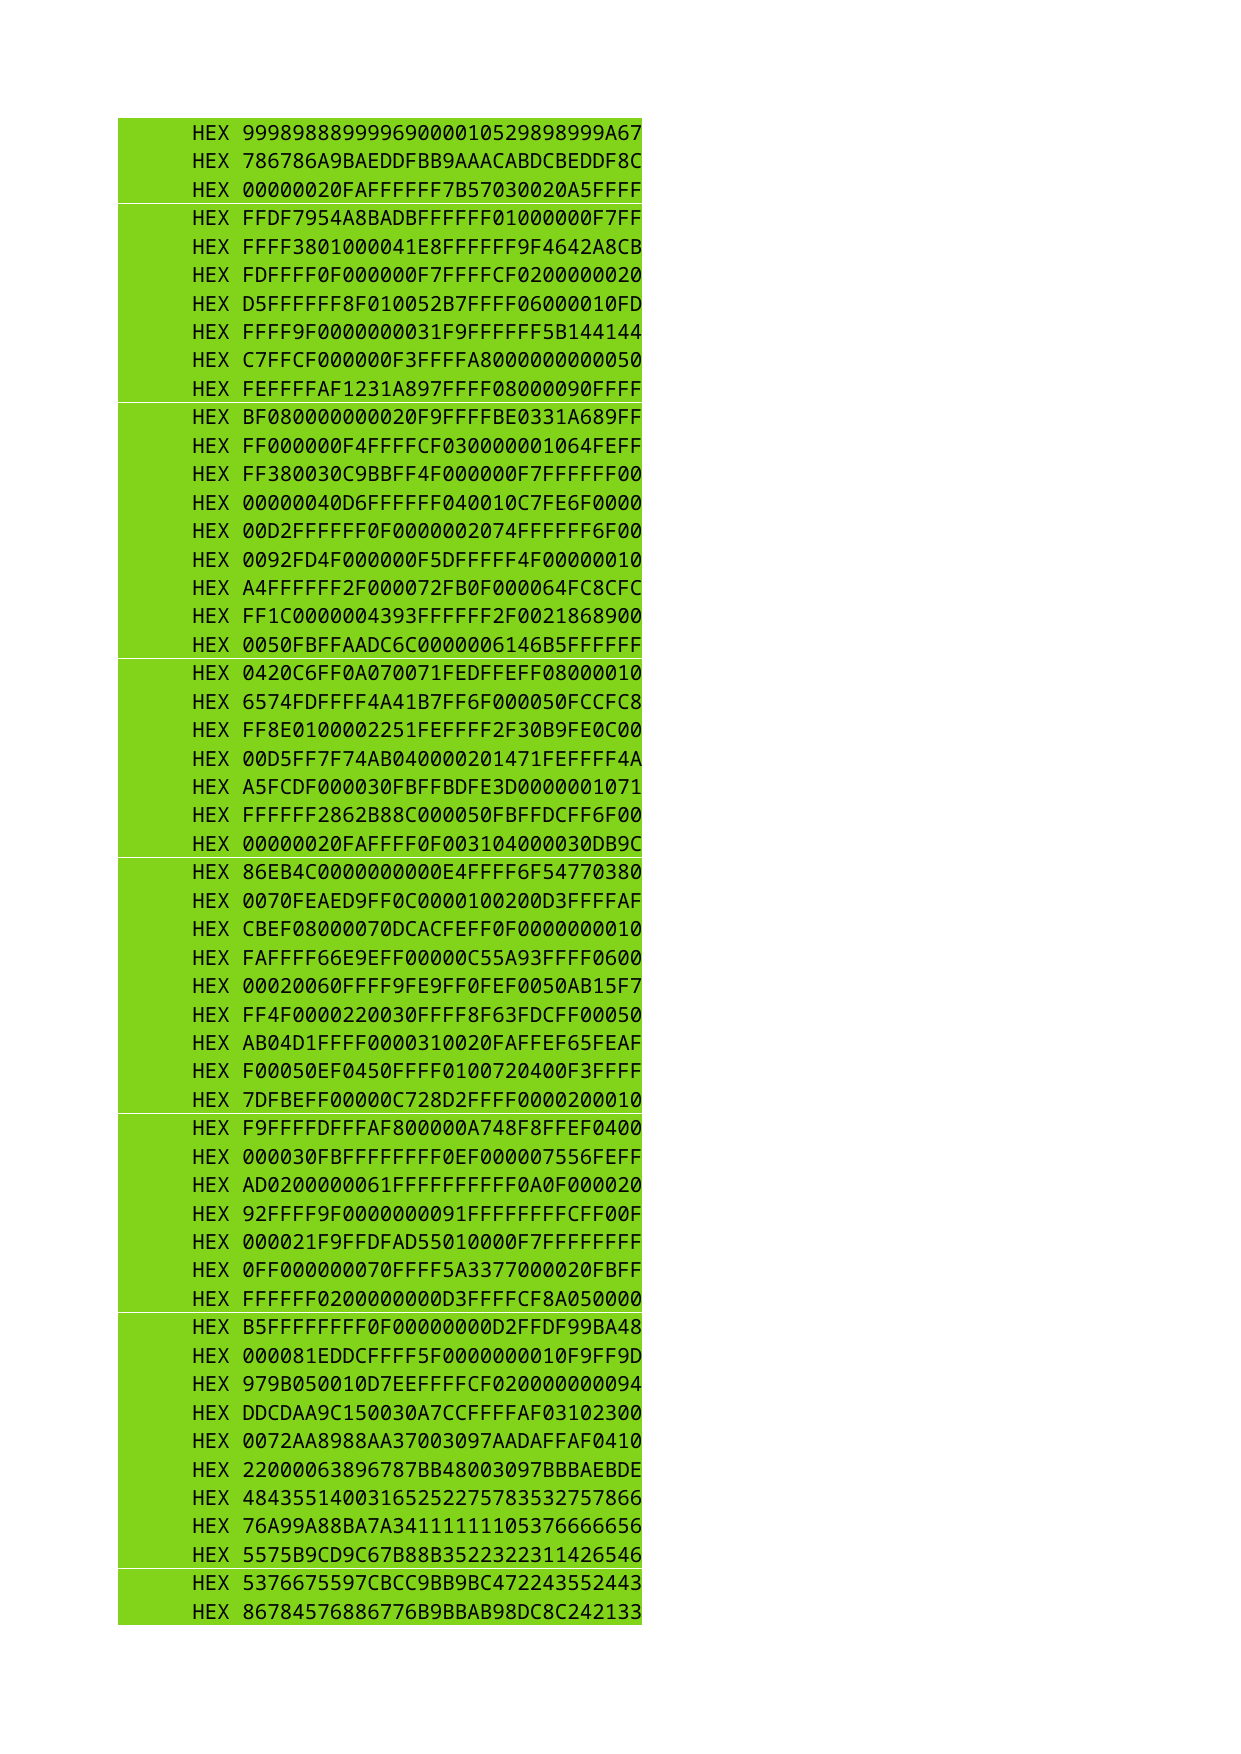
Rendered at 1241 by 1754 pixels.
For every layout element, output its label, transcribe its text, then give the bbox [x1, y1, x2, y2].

text HEX 7DFBEFF00000C728D2FFFF0000200010 [118, 1085, 1122, 1113]
text HEX B5FFFFFFFF0F00000000D2FFDF99BA48 [118, 1312, 1122, 1341]
text HEX BF080000000020F9FFFFBE0331A689FF [118, 402, 1122, 431]
text HEX 00020060FFFF9FE9FF0FEF0050AB15F7 [118, 971, 1122, 1000]
text HEX 99989888999969000010529898999A67 [118, 118, 1122, 147]
text HEX 86784576886776B9BBAB98DC8C242133 [118, 1597, 1122, 1625]
text HEX FF1C0000004393FFFFFF2F0021868900 [118, 602, 1122, 630]
text HEX A4FFFFFF2F000072FB0F000064FC8CFC [118, 573, 1122, 602]
text HEX 0072AA8988AA37003097AADAFFAF0410 [118, 1426, 1122, 1455]
text HEX FFFF3801000041E8FFFFFF9F4642A8CB [118, 232, 1122, 260]
text HEX 92FFFF9F0000000091FFFFFFFFCFF00F [118, 1199, 1122, 1227]
text HEX D5FFFFFF8F010052B7FFFF06000010FD [118, 289, 1122, 317]
text HEX 0070FEAED9FF0C0000100200D3FFFFAF [118, 886, 1122, 914]
text HEX FFFFFF2862B88C000050FBFFDCFF6F00 [118, 801, 1122, 829]
text HEX 000030FBFFFFFFFF0EF000007556FEFF [118, 1142, 1122, 1170]
text HEX 6574FDFFFF4A41B7FF6F000050FCCFC8 [118, 687, 1122, 715]
text HEX FFFF9F0000000031F9FFFFFF5B144144 [118, 317, 1122, 346]
text HEX 786786A9BAEDDFBB9AAACABDCBEDDF8C [118, 147, 1122, 175]
text HEX FDFFFF0F000000F7FFFFCF0200000020 [118, 260, 1122, 289]
text HEX C7FFCF000000F3FFFFA8000000000050 [118, 346, 1122, 374]
text HEX 0092FD4F000000F5DFFFFF4F00000010 [118, 545, 1122, 573]
text HEX F00050EF0450FFFF0100720400F3FFFF [118, 1057, 1122, 1085]
text HEX 000021F9FFDFAD55010000F7FFFFFFFF [118, 1227, 1122, 1256]
text HEX AB04D1FFFF0000310020FAFFEF65FEAF [118, 1028, 1122, 1057]
text HEX FFDF7954A8BADBFFFFFF01000000F7FF [118, 203, 1122, 232]
text HEX 00D2FFFFFF0F0000002074FFFFFF6F00 [118, 516, 1122, 545]
text HEX AD0200000061FFFFFFFFFF0A0F000020 [118, 1170, 1122, 1199]
text HEX 5376675597CBCC9BB9BC472243552443 [118, 1568, 1122, 1597]
text HEX DDCDAA9C150030A7CCFFFFAF03102300 [118, 1398, 1122, 1426]
text HEX 22000063896787BB48003097BBBAEBDE [118, 1455, 1122, 1483]
text HEX FF4F0000220030FFFF8F63FDCFF00050 [118, 1000, 1122, 1028]
text HEX 48435514003165252275783532757866 [118, 1483, 1122, 1512]
text HEX 00000040D6FFFFFF040010C7FE6F0000 [118, 488, 1122, 516]
text HEX CBEF08000070DCACFEFF0F0000000010 [118, 914, 1122, 943]
text HEX FF380030C9BBFF4F000000F7FFFFFF00 [118, 459, 1122, 488]
text HEX 0050FBFFAADC6C0000006146B5FFFFFF [118, 630, 1122, 658]
text HEX 979B050010D7EEFFFFCF020000000094 [118, 1369, 1122, 1398]
text HEX 00000020FAFFFF0F003104000030DB9C [118, 829, 1122, 857]
text HEX FFFFFF0200000000D3FFFFCF8A050000 [118, 1284, 1122, 1312]
text HEX 5575B9CD9C67B88B3522322311426546 [118, 1540, 1122, 1568]
text HEX A5FCDF000030FBFFBDFE3D0000001071 [118, 772, 1122, 801]
text HEX F9FFFFDFFFAF800000A748F8FFEF0400 [118, 1113, 1122, 1142]
text HEX 000081EDDCFFFF5F0000000010F9FF9D [118, 1341, 1122, 1369]
text HEX FEFFFFAF1231A897FFFF08000090FFFF [118, 374, 1122, 402]
text HEX 00000020FAFFFFFF7B57030020A5FFFF [118, 175, 1122, 203]
text HEX FF000000F4FFFFCF030000001064FEFF [118, 431, 1122, 459]
text HEX 76A99A88BA7A34111111105376666656 [118, 1512, 1122, 1540]
text HEX 0FF000000070FFFF5A3377000020FBFF [118, 1256, 1122, 1284]
text HEX 0420C6FF0A070071FEDFFEFF08000010 [118, 658, 1122, 687]
text HEX FAFFFF66E9EFF00000C55A93FFFF0600 [118, 943, 1122, 971]
text HEX 86EB4C0000000000E4FFFF6F54770380 [118, 857, 1122, 886]
text HEX 00D5FF7F74AB040000201471FEFFFF4A [118, 744, 1122, 772]
text HEX FF8E0100002251FEFFFF2F30B9FE0C00 [118, 715, 1122, 744]
